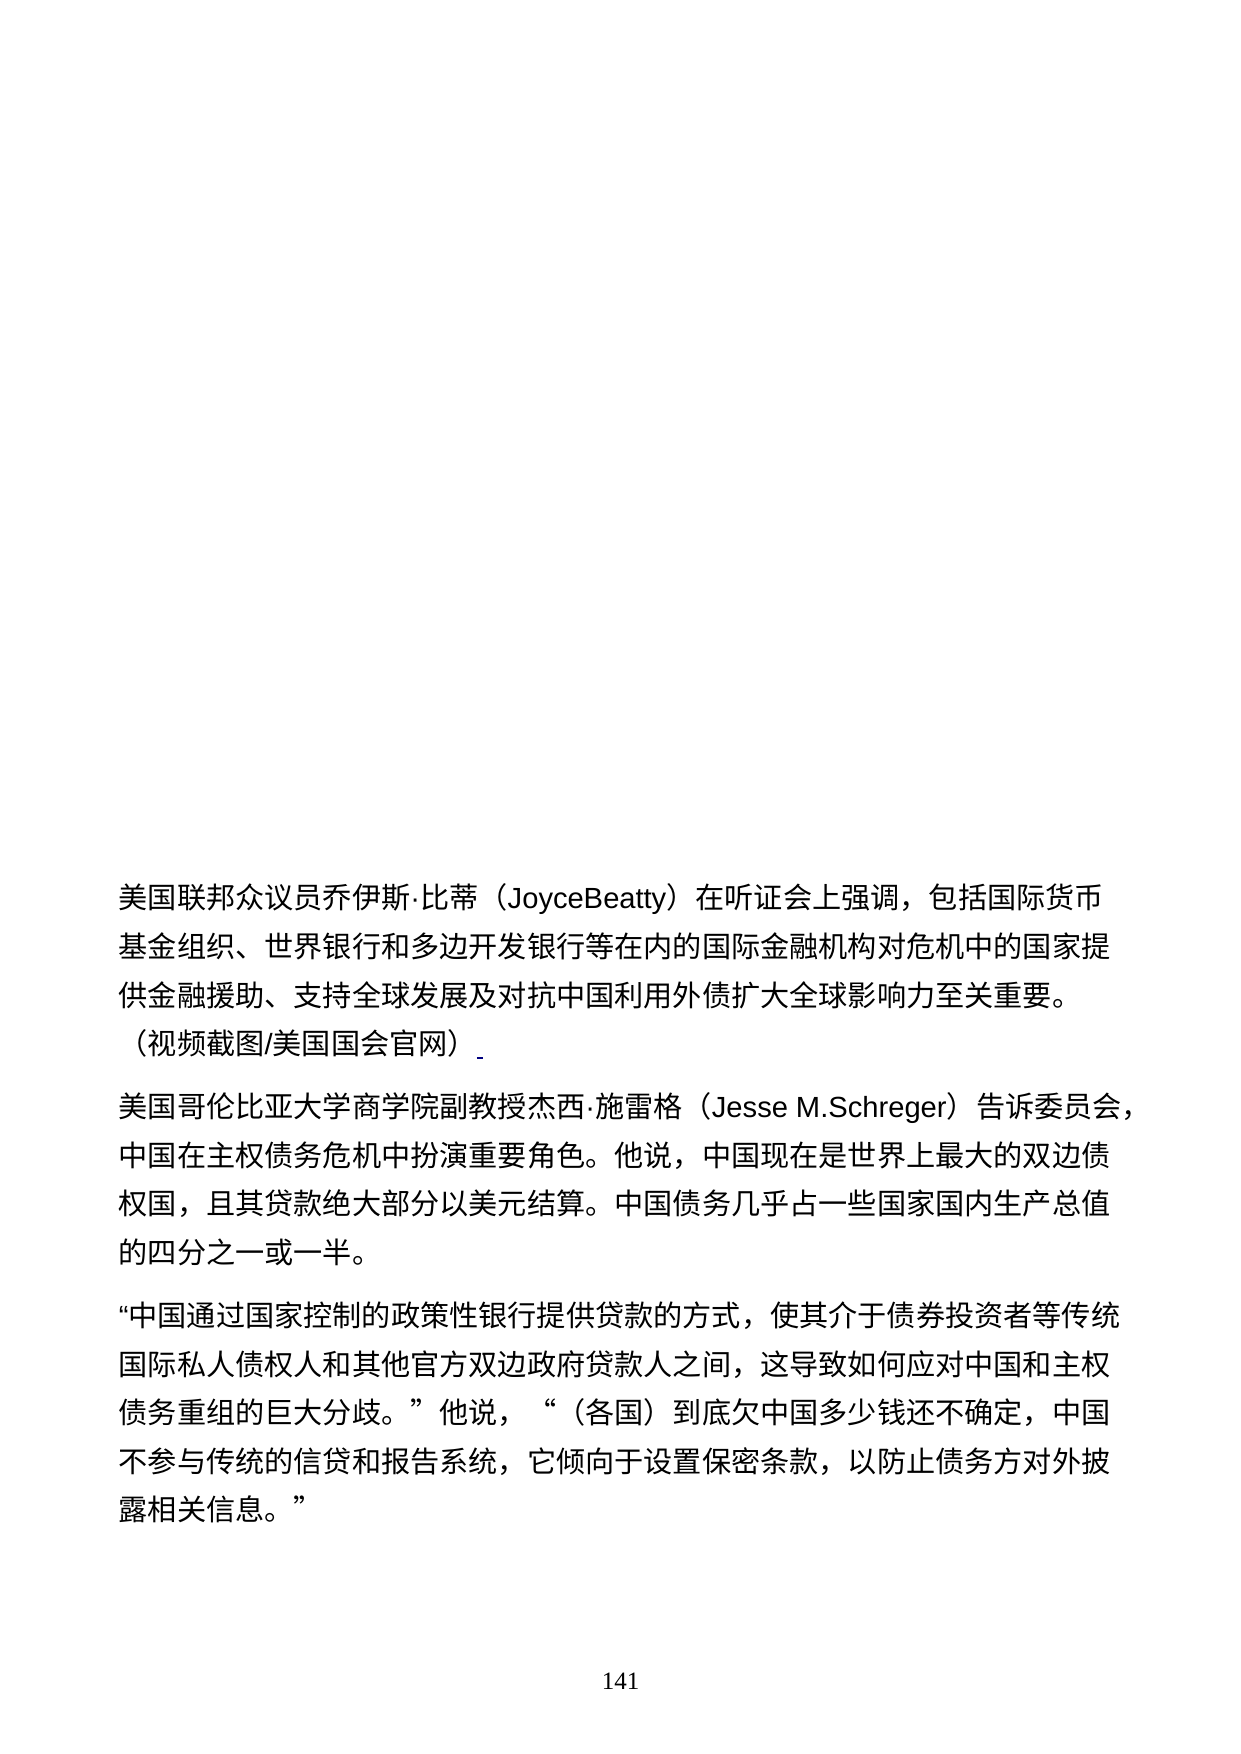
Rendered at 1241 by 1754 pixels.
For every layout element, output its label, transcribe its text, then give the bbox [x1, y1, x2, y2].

text “中国通过国家控制的政策性银行提供贷款的方式，使其介于债券投资者等传统国际私人债权人和其他官方双边政府贷款人之间，这导致如何应对中国和主权债务重组的巨大分歧。”他说，“（各国）到底欠中国多少钱还不确定，中国不参与传统的信贷和报告系统，它倾向于设置保密条款，以防止债务方对外披露相关信息。” [118, 1292, 1122, 1529]
text 美国联邦众议员乔伊斯·比蒂（JoyceBeatty）在听证会上强调，包括国际货币基金组织、世界银行和多边开发银行等在内的国际金融机构对危机中的国家提供金融援助、支持全球发展及对抗中国利用外债扩大全球影响力至关重要。（视频截图/美国国会官网） [118, 118, 1122, 1063]
text 美国哥伦比亚大学商学院副教授杰西·施雷格（Jesse M.Schreger）告诉委员会，中国在主权债务危机中扮演重要角色。他说，中国现在是世界上最大的双边债权国，且其贷款绝大部分以美元结算。中国债务几乎占一些国家国内生产总值的四分之一或一半。 [118, 1084, 1122, 1272]
